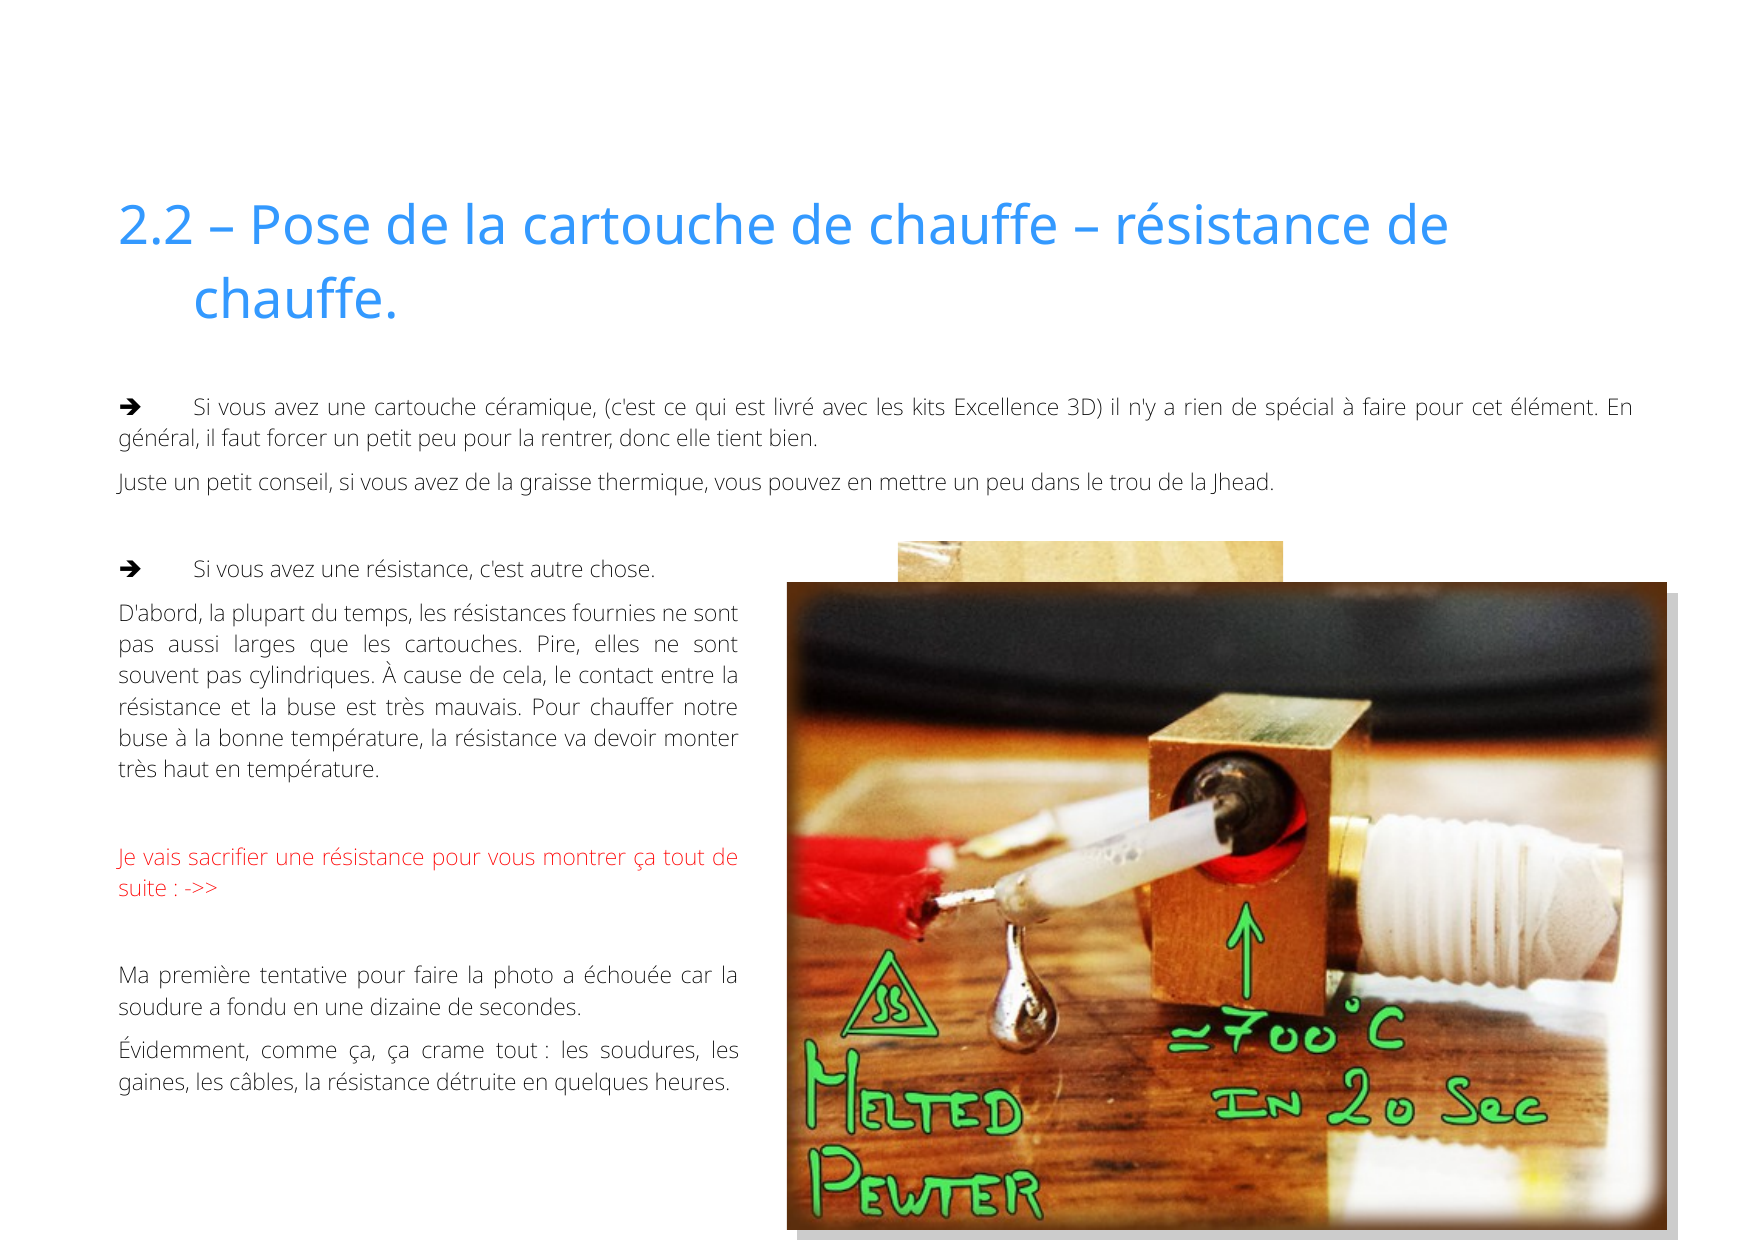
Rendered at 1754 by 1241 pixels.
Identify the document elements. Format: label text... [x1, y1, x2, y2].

text D'abord, la plupart du temps, les résistances fournies ne sont pas aussi larges que les cartouches. Pire, elles ne sont souvent pas cylindriques. À cause de cela, le contact entre la résistance et la buse est très mauvais. Pour chauffer notre buse à la bonne température, la résistance va devoir monter très haut en température. [118, 597, 786, 784]
picture [786, 541, 1667, 1230]
text Je vais sacrifier une résistance pour vous montrer ça tout de suite : ->> [118, 841, 786, 903]
list Si vous avez une résistance, c'est autre chose. [118, 553, 897, 584]
subtitle 2.2 – Pose de la cartouche de chauffe – résistance de chauffe. [118, 187, 1636, 334]
text Évidemment, comme ça, ça crame tout : les soudures, les gaines, les câbles, la résistance détruite en quelques heures. [118, 1034, 786, 1097]
text Juste un petit conseil, si vous avez de la graisse thermique, vous pouvez en mettre un peu dans le trou de la Jhead. [118, 466, 1636, 497]
list Si vous avez une cartouche céramique, (c'est ce qui est livré avec les kits Excellence 3D) il n'y a rien de spécial à faire pour cet élément. En général, il faut forcer un petit peu pour la rentrer, donc elle tient bien. [118, 391, 1636, 453]
list [1284, 553, 1636, 582]
text Ma première tentative pour faire la photo a échouée car la soudure a fondu en une dizaine de secondes. [118, 959, 786, 1022]
